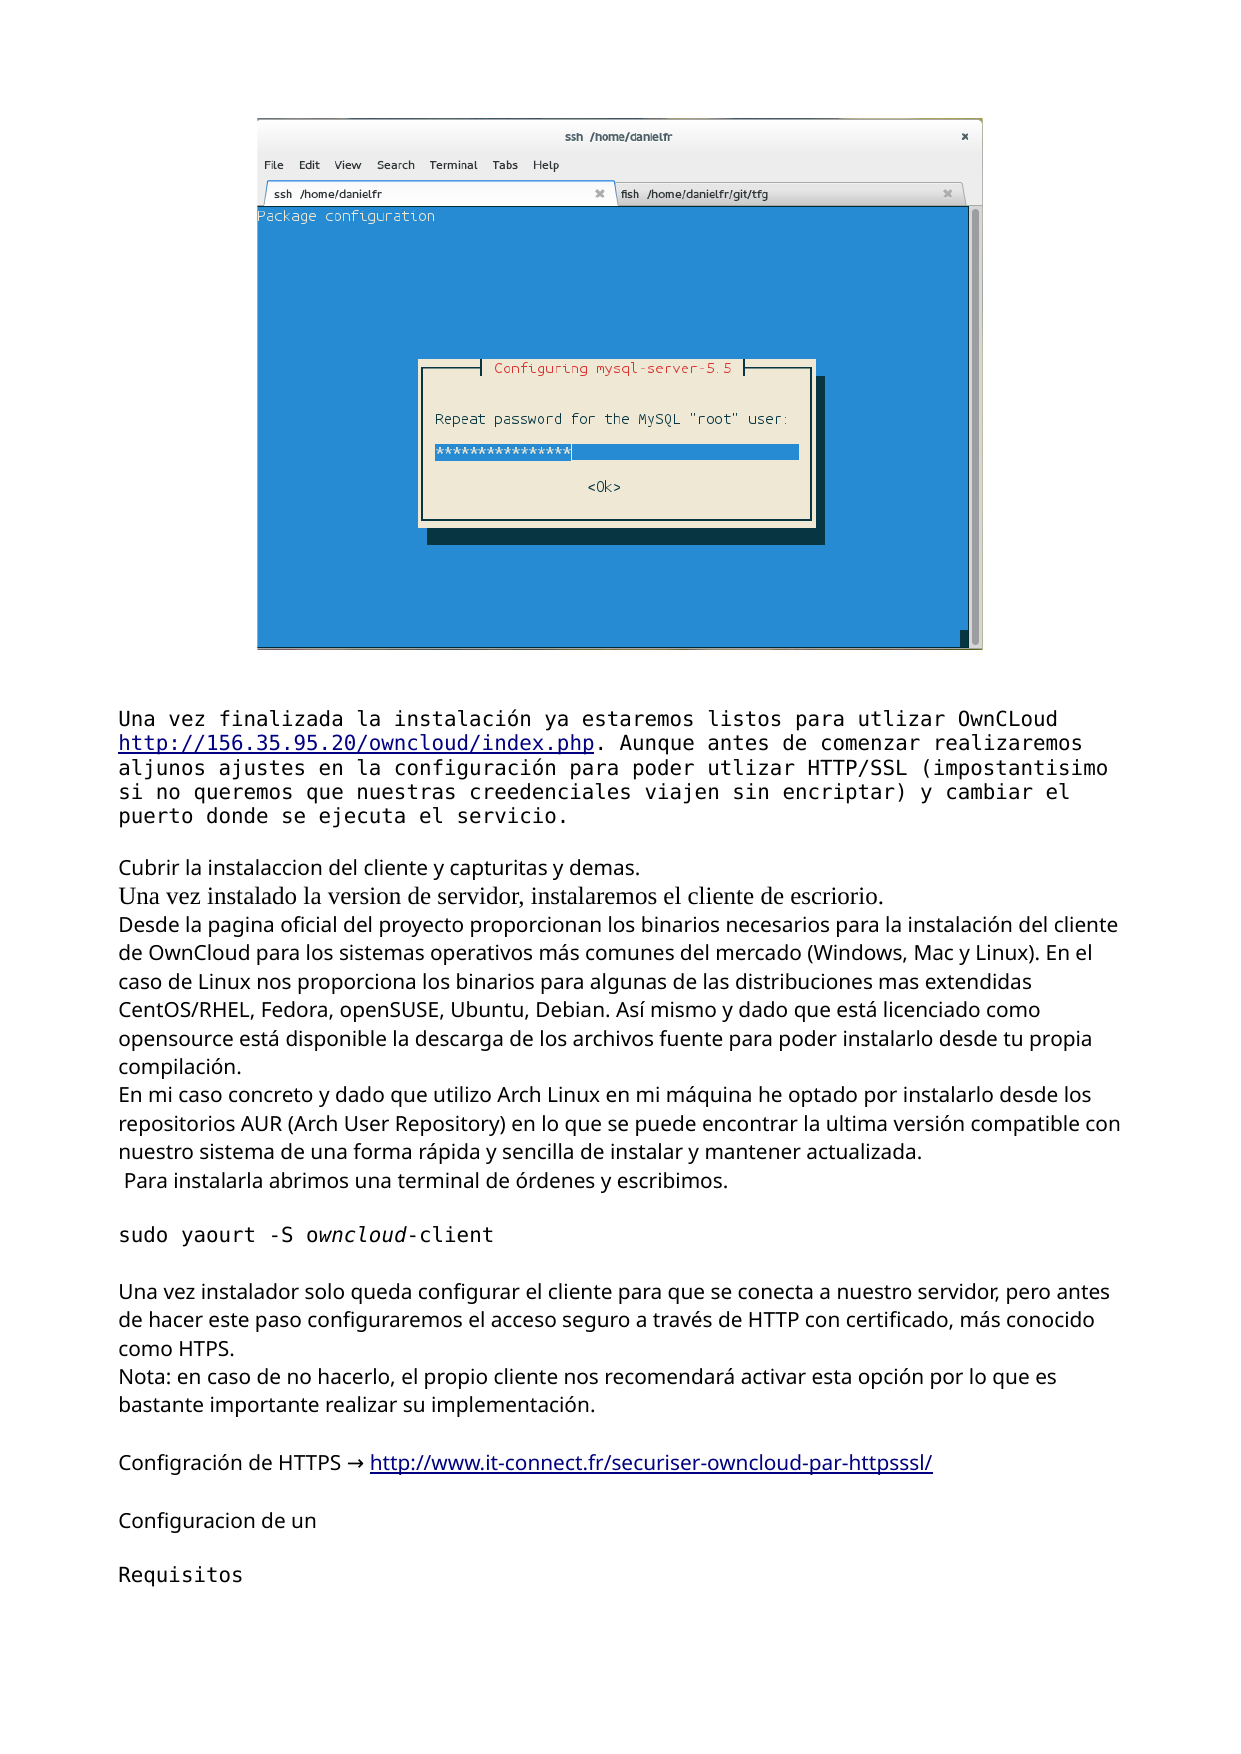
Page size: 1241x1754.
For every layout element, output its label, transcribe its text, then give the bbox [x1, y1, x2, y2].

text En mi caso concreto y dado que utilizo Arch Linux en mi máquina he optado por instalarlo desde los repositorios AUR (Arch User Repository) en lo que se puede encontrar la ultima versión compatible con nuestro sistema de una forma rápida y sencilla de instalar y mantener actualizada. [118, 1081, 1122, 1166]
text sudo yaourt -S owncloud-client [118, 1223, 1122, 1248]
picture [257, 118, 983, 650]
picture [257, 208, 967, 646]
text Desde la pagina oficial del proyecto proporcionan los binarios necesarios para la instalación del cliente de OwnCloud para los sistemas operativos más comunes del mercado (Windows, Mac y Linux). En el caso de Linux nos proporciona los binarios para algunas de las distribuciones mas extendidas CentOS/RHEL, Fedora, openSUSE, Ubuntu, Debian. Así mismo y dado que está licenciado como opensource está disponible la descarga de los archivos fuente para poder instalarlo desde tu propia compilación. [118, 910, 1122, 1081]
text Configuracion de un [118, 1506, 1122, 1534]
text Requisitos [118, 1563, 1122, 1588]
text Cubrir la instalaccion del cliente y capturitas y demas. [118, 853, 1122, 881]
text Una vez instalado la version de servidor, instalaremos el cliente de escriorio. [118, 881, 1122, 910]
text http://156.35.95.20/owncloud/index.php. Aunque antes de comenzar realizaremos aljunos ajustes en la configuración para poder utlizar HTTP/SSL (impostantisimo si no queremos que nuestras creedenciales viajen sin encriptar) y cambiar el puerto donde se ejecuta el servicio. [118, 731, 1122, 828]
text Para instalarla abrimos una terminal de órdenes y escribimos. [118, 1166, 1122, 1194]
text Nota: en caso de no hacerlo, el propio cliente nos recomendará activar esta opción por lo que es bastante importante realizar su implementación. [118, 1362, 1122, 1419]
text Una vez finalizada la instalación ya estaremos listos para utlizar OwnCLoud [118, 707, 1122, 731]
text Configración de HTTPS → http://www.it-connect.fr/securiser-owncloud-par-httpsssl/ [118, 1448, 1122, 1477]
text Una vez instalador solo queda configurar el cliente para que se conecta a nuestro servidor, pero antes de hacer este paso configuraremos el acceso seguro a través de HTTP con certificado, más conocido como HTPS. [118, 1277, 1122, 1362]
